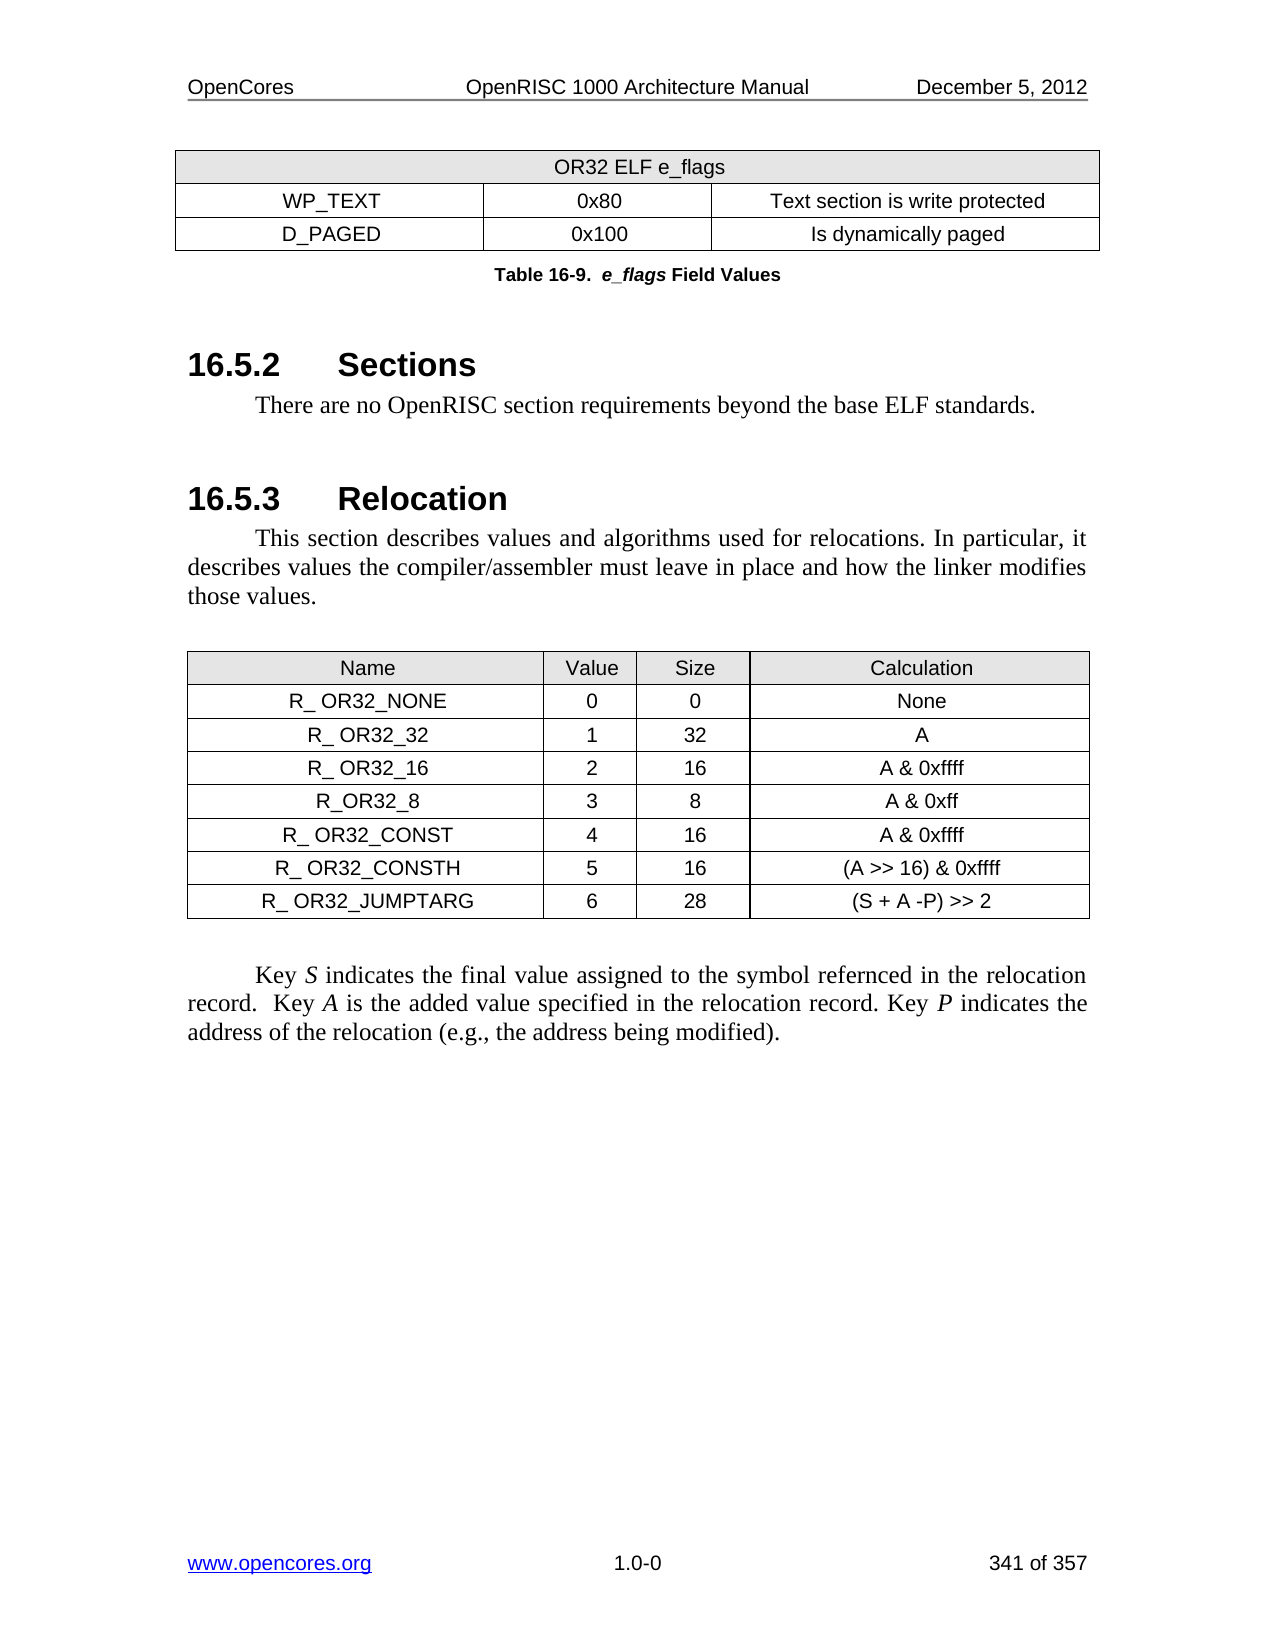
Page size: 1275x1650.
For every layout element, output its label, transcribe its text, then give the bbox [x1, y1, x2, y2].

table_cell 0x80 [484, 184, 711, 217]
text This section describes values and algorithms used for relocations. In particular, it describes values the compiler/assembler must leave in place and how the linker modifies those values. [187, 523, 1087, 609]
table_cell Text section is write protected [712, 184, 1099, 217]
table_cell A & 0xff [751, 785, 1089, 817]
table_header Size [637, 652, 749, 684]
table_cell (S + A -P) >> 2 [751, 885, 1089, 917]
table_cell Is dynamically paged [712, 218, 1099, 250]
table_cell D_PAGED [176, 218, 483, 250]
table_header Calculation [751, 652, 1089, 684]
table_cell A & 0xffff [751, 819, 1089, 851]
table_cell 16 [637, 819, 749, 851]
table_cell 8 [637, 785, 749, 817]
text Key S indicates the final value assigned to the symbol refernced in the relocation record. Key A is the added value specified in the relocation record. Key P indicates the address of the relocation (e.g., the address being modified). [187, 960, 1087, 1046]
table_cell 0 [544, 685, 636, 717]
table_cell A [751, 719, 1089, 751]
table_cell R_ OR32_NONE [188, 685, 543, 717]
table_cell A & 0xffff [751, 752, 1089, 784]
table_cell R_ OR32_CONSTH [188, 852, 543, 884]
table_header Name [188, 652, 543, 684]
table_cell 6 [544, 885, 636, 917]
text There are no OpenRISC section requirements beyond the base ELF standards. [187, 390, 1087, 418]
table_cell 16 [637, 852, 749, 884]
table_cell R_ OR32_CONST [188, 819, 543, 851]
table_cell 0x100 [484, 218, 711, 250]
table_cell 1 [544, 719, 636, 751]
table_cell 3 [544, 785, 636, 817]
table_header Value [544, 652, 636, 684]
table_cell WP_TEXT [176, 184, 483, 217]
table_cell None [751, 685, 1089, 717]
table_cell 0 [637, 685, 749, 717]
table_cell 5 [544, 852, 636, 884]
table_cell R_ OR32_16 [188, 752, 543, 784]
table_cell R_OR32_8 [188, 785, 543, 817]
subtitle Relocation [187, 478, 1087, 517]
table_cell 2 [544, 752, 636, 784]
table_cell (A >> 16) & 0xffff [751, 852, 1089, 884]
table_cell R_ OR32_32 [188, 719, 543, 751]
table_cell 32 [637, 719, 749, 751]
subtitle Sections [187, 345, 1087, 383]
text Table 16-9. e_flags Field Values [187, 263, 1087, 285]
table_cell 28 [637, 885, 749, 917]
table_cell 4 [544, 819, 636, 851]
table_cell 16 [637, 752, 749, 784]
table_header OR32 ELF e_flags [176, 151, 1099, 183]
table_cell R_ OR32_JUMPTARG [188, 885, 543, 917]
